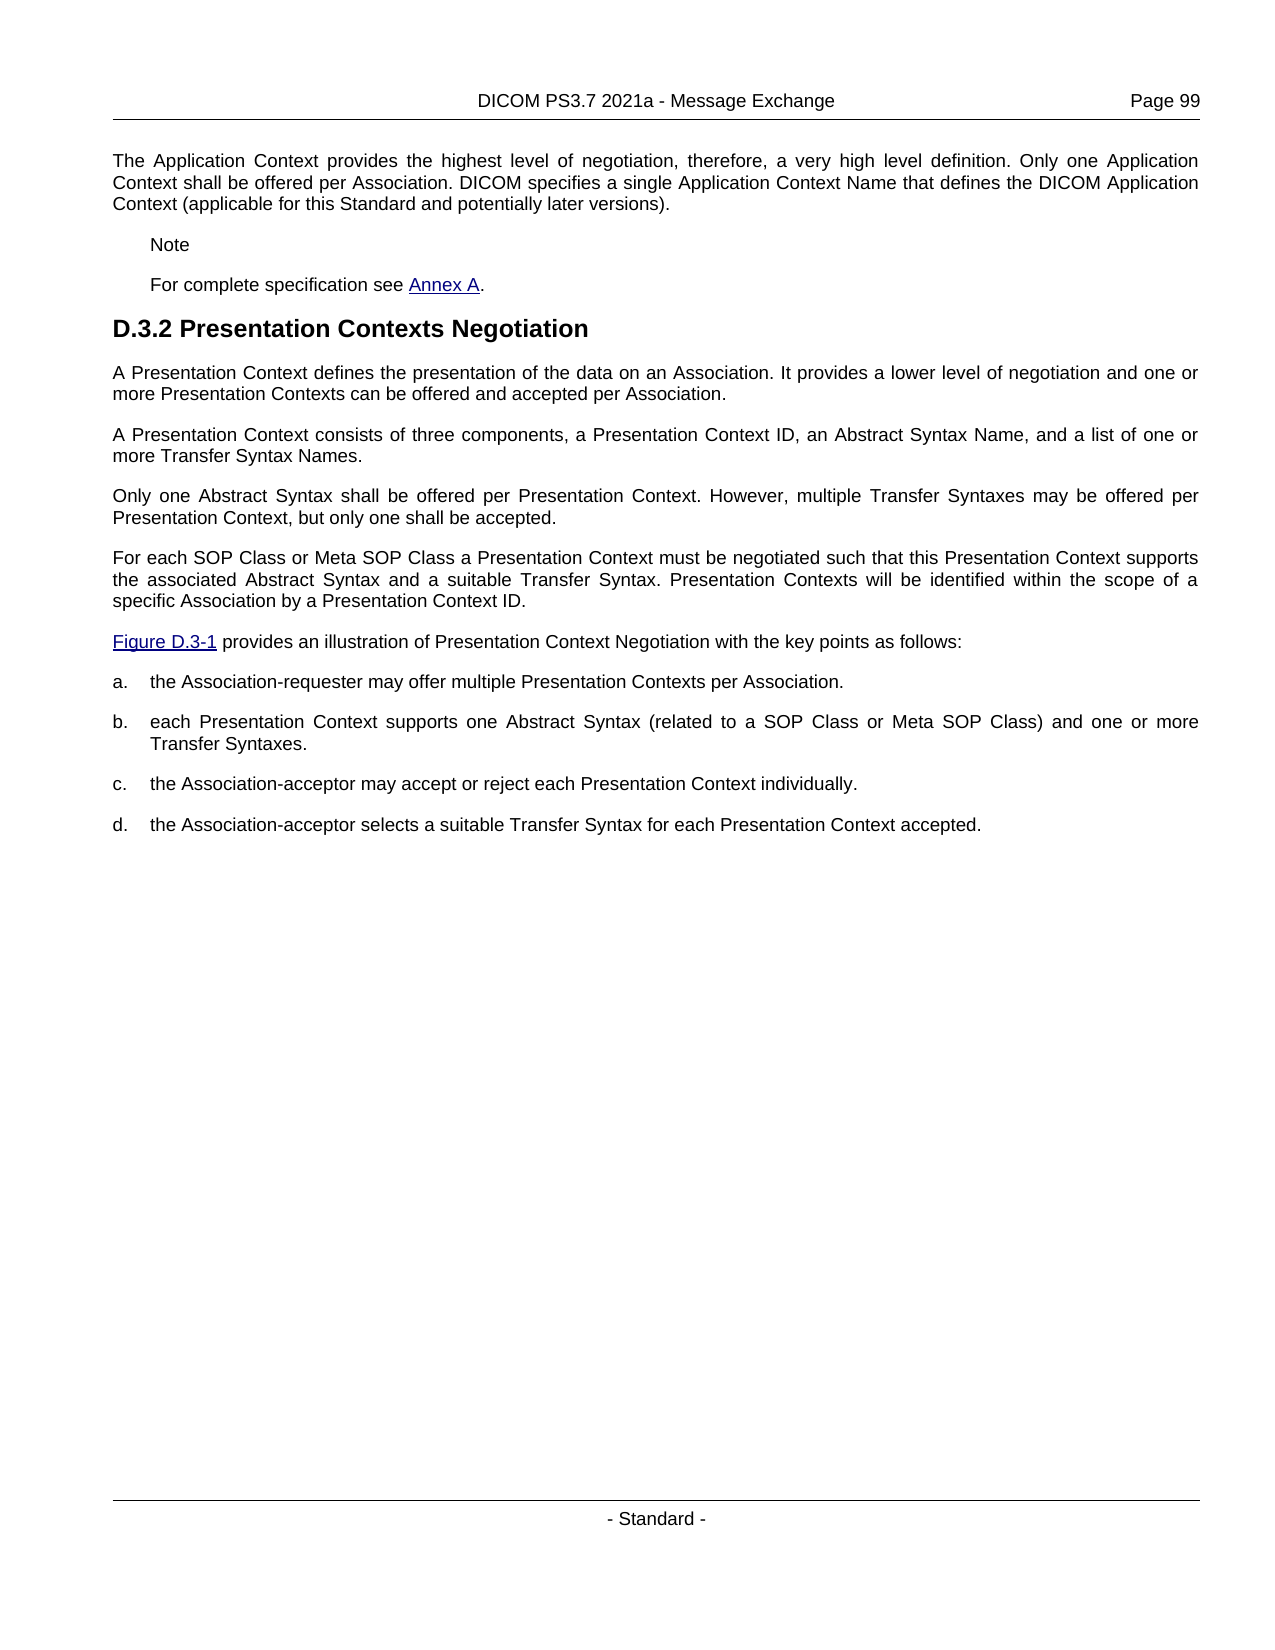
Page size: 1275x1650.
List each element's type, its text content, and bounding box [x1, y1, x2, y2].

text c. the Association-acceptor may accept or reject each Presentation Context individually. [112, 773, 1200, 795]
text a. the Association-requester may offer multiple Presentation Contexts per Association. [112, 671, 1200, 692]
text D.3.2 Presentation Contexts Negotiation [112, 314, 1200, 343]
text The Application Context provides the highest level of negotiation, therefore, a very high level definition. Only one Application Context shall be offered per Association. DICOM specifies a single Application Context Name that defines the DICOM Application Context (applicable for this Standard and potentially later versions). [112, 150, 1200, 215]
text Figure D.3-1 provides an illustration of Presentation Context Negotiation with the key points as follows: [112, 631, 1200, 652]
text A Presentation Context defines the presentation of the data on an Association. It provides a lower level of negotiation and one or more Presentation Contexts can be offered and accepted per Association. [112, 362, 1200, 405]
text For each SOP Class or Meta SOP Class a Presentation Context must be negotiated such that this Presentation Context supports the associated Abstract Syntax and a suitable Transfer Syntax. Presentation Contexts will be identified within the scope of a specific Association by a Presentation Context ID. [112, 547, 1200, 612]
text b. each Presentation Context supports one Abstract Syntax (related to a SOP Class or Meta SOP Class) and one or more Transfer Syntaxes. [112, 711, 1200, 754]
text d. the Association-acceptor selects a suitable Transfer Syntax for each Presentation Context accepted. [112, 813, 1200, 835]
text A Presentation Context consists of three components, a Presentation Context ID, an Abstract Syntax Name, and a list of one or more Transfer Syntax Names. [112, 423, 1200, 467]
text For complete specification see Annex A. [150, 274, 1162, 295]
text Only one Abstract Syntax shall be offered per Presentation Context. However, multiple Transfer Syntaxes may be offered per Presentation Context, but only one shall be accepted. [112, 485, 1200, 528]
text Note [150, 233, 1162, 255]
